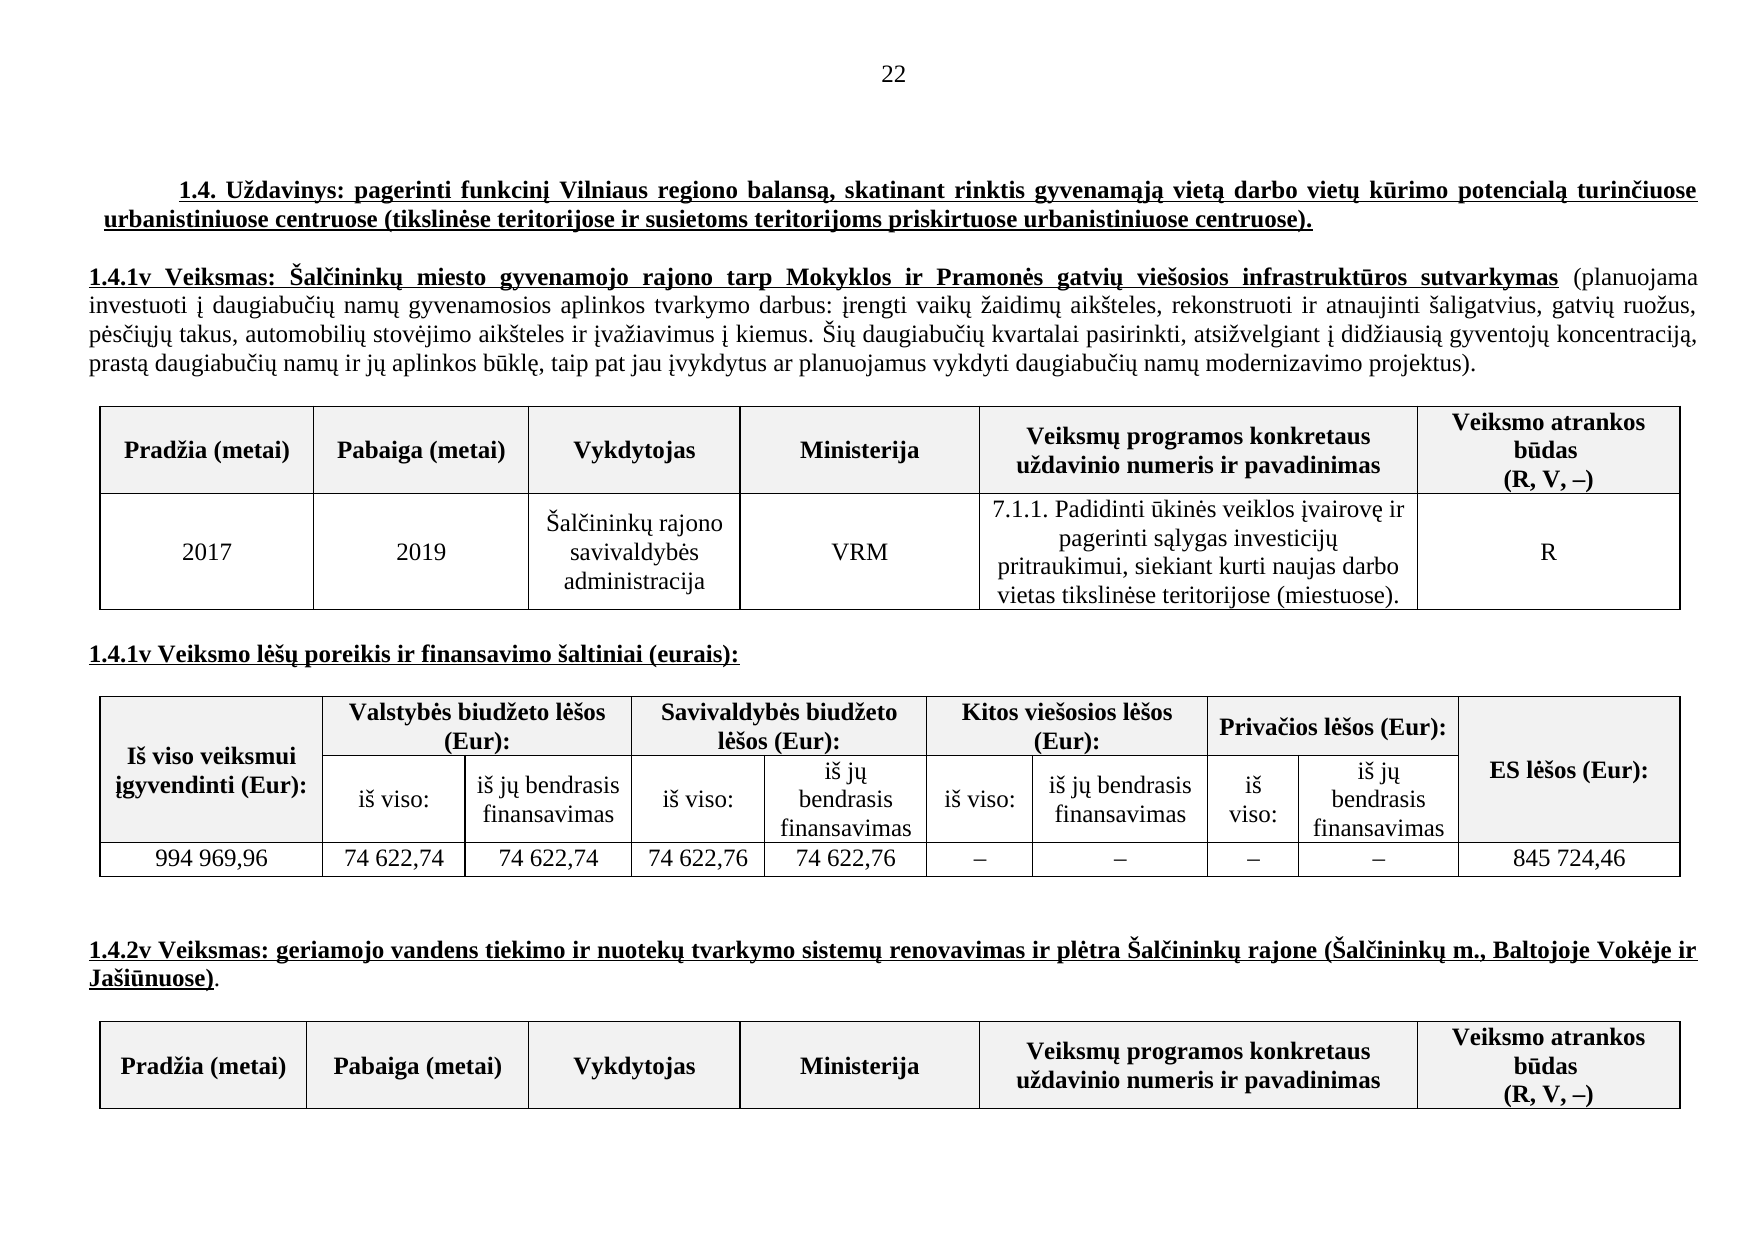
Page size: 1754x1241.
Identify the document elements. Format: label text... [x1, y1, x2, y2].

table_cell iš viso: [323, 756, 464, 842]
table_cell 2017 [101, 494, 313, 609]
table_header Pradžia (metai) [101, 1022, 306, 1108]
table_header Veiksmo atrankos būdas (R, V, –) [1418, 1022, 1679, 1108]
table_header Vykdytojas [529, 407, 739, 493]
table_cell Šalčininkų rajono savivaldybės administracija [529, 494, 739, 609]
table_cell 74 622,74 [466, 843, 631, 876]
table_cell 994 969,96 [101, 843, 322, 876]
text Jašiūnuose). [89, 961, 1698, 992]
table_header Ministerija [741, 1022, 979, 1108]
table_header Vykdytojas [529, 1022, 739, 1108]
table_header Kitos viešosios lėšos (Eur): [927, 697, 1207, 755]
table_header Pradžia (metai) [101, 407, 313, 493]
table_cell iš viso: [632, 756, 764, 842]
table_header Veiksmo atrankos būdas (R, V, –) [1418, 407, 1679, 493]
table_cell VRM [741, 494, 979, 609]
table_cell 74 622,76 [632, 843, 764, 876]
table_cell – [1299, 843, 1458, 876]
table_header Valstybės biudžeto lėšos (Eur): [323, 697, 631, 755]
table_cell 7.1.1. Padidinti ūkinės veiklos įvairovę ir pagerinti sąlygas investicijų pritraukimui, siekiant kurti naujas darbo vietas tikslinėse teritorijose (miestuose). [980, 494, 1417, 609]
table_cell iš viso: [1208, 756, 1298, 842]
text 1.4.1v Veiksmas: Šalčininkų miesto gyvenamojo rajono tarp Mokyklos ir Pramonės gatvių viešosios infrastruktūros sutvarkymas (planuojama investuoti į daugiabučių namų gyvenamosios aplinkos tvarkymo darbus: įrengti vaikų žaidimų aikšteles, rekonstruoti ir atnaujinti šaligatvius, gatvių ruožus, pėsčiųjų takus, automobilių stovėjimo aikšteles ir įvažiavimus į kiemus. Šių daugiabučių kvartalai pasirinkti, atsižvelgiant į didžiausią gyventojų koncentraciją, prastą daugiabučių namų ir jų aplinkos būklę, taip pat jau įvykdytus ar planuojamus vykdyti daugiabučių namų modernizavimo projektus). [89, 262, 1698, 377]
table_header Pabaiga (metai) [307, 1022, 528, 1108]
text 1.4.1v Veiksmo lėšų poreikis ir finansavimo šaltiniai (eurais): [89, 639, 1698, 667]
table_cell iš jų bendrasis finansavimas [466, 756, 631, 842]
table_cell iš jų bendrasis finansavimas [1033, 756, 1207, 842]
table_header Pabaiga (metai) [314, 407, 528, 493]
table_cell iš jų bendrasis finansavimas [1299, 756, 1458, 842]
table_cell – [1208, 843, 1298, 876]
table_header Privačios lėšos (Eur): [1208, 697, 1458, 755]
table_cell – [927, 843, 1032, 876]
table_cell 845 724,46 [1459, 843, 1679, 876]
table_cell 2019 [314, 494, 528, 609]
table_cell 74 622,74 [323, 843, 464, 876]
table_header ES lėšos (Eur): [1459, 697, 1679, 842]
table_header Savivaldybės biudžeto lėšos (Eur): [632, 697, 926, 755]
table_header Ministerija [741, 407, 979, 493]
text 1.4.2v Veiksmas: geriamojo vandens tiekimo ir nuotekų tvarkymo sistemų renovavimas ir plėtra Šalčininkų rajone (Šalčininkų m., Baltojoje Vokėje ir [89, 935, 1698, 960]
table_header Veiksmų programos konkretaus uždavinio numeris ir pavadinimas [980, 1022, 1417, 1108]
table_cell iš jų bendrasis finansavimas [765, 756, 926, 842]
table_header Veiksmų programos konkretaus uždavinio numeris ir pavadinimas [980, 407, 1417, 493]
table_cell R [1418, 494, 1679, 609]
table_cell – [1033, 843, 1207, 876]
text 1.4. Uždavinys: pagerinti funkcinį Vilniaus regiono balansą, skatinant rinktis gyvenamąją vietą darbo vietų kūrimo potencialą turinčiuose urbanistiniuose centruose (tikslinėse teritorijose ir susietoms teritorijoms priskirtuose urbanistiniuose centruose). [103, 176, 1698, 233]
table_cell 74 622,76 [765, 843, 926, 876]
table_cell iš viso: [927, 756, 1032, 842]
table_header Iš viso veiksmui įgyvendinti (Eur): [101, 697, 322, 842]
